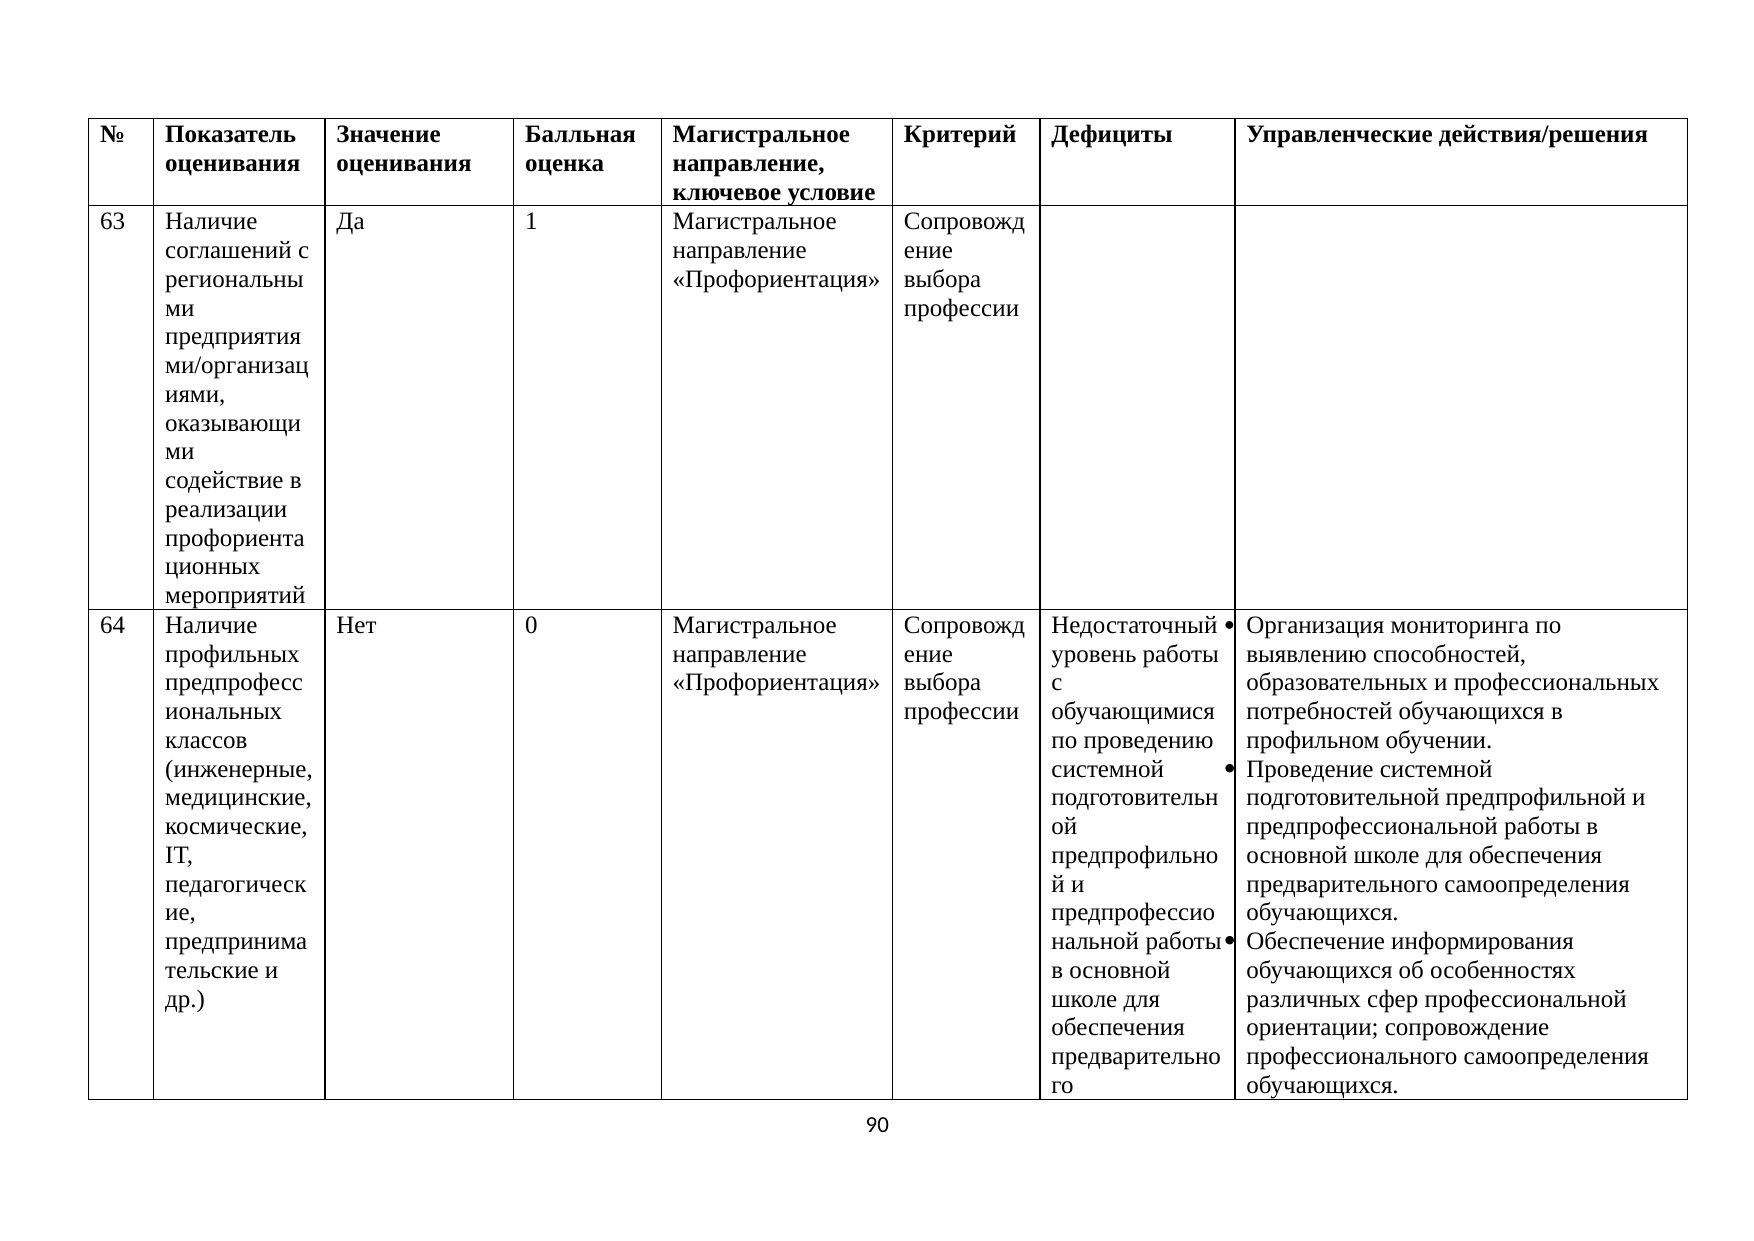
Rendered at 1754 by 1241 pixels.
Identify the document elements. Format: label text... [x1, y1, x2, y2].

table_cell Сопровождение выбора профессии [893, 610, 1039, 1099]
table_cell Магистральное направление «Профориентация» [662, 610, 892, 1099]
table_cell Да [326, 206, 513, 609]
table_header № [89, 119, 153, 205]
table_cell Нет [326, 610, 513, 1099]
table_header Критерий [893, 119, 1039, 205]
table_cell Магистральное направление «Профориентация» [662, 206, 892, 609]
table_cell 0 [514, 610, 661, 1099]
table_cell 63 [89, 206, 153, 609]
table_cell Наличие соглашений с региональными предприятиями/организациями, оказывающими содействие в реализации профориентационных мероприятий [154, 206, 324, 609]
table_header Показатель оценивания [154, 119, 324, 205]
table_cell Сопровождение выбора профессии [893, 206, 1039, 609]
table_cell Недостаточный уровень работы с обучающимися по проведению системной подготовительной предпрофильной и предпрофессиональной работы в основной школе для обеспечения предварительного [1041, 610, 1234, 1099]
table_cell 1 [514, 206, 661, 609]
table_header Управленческие действия/решения [1236, 119, 1687, 205]
table_header Значение оценивания [326, 119, 513, 205]
table_header Магистральное направление, ключевое условие [662, 119, 892, 205]
table_header Дефициты [1041, 119, 1234, 205]
table_cell [1236, 206, 1687, 609]
table_cell Наличие профильных предпрофессиональных классов (инженерные, медицинские, космические, IT, педагогические, предпринимательские и др.) [154, 610, 324, 1099]
table_cell 64 [89, 610, 153, 1099]
table_cell Организация мониторинга по выявлению способностей, образовательных и профессиональных потребностей обучающихся в профильном обучении. Проведение системной подготовительной предпрофильной и предпрофессиональной работы в основной школе для обеспечения предварительного самоопределения обучающихся. Обеспечение информирования обучающихся об особенностях различных сфер профессиональной ориентации; сопровождение профессионального самоопределения обучающихся. [1236, 610, 1687, 1099]
table_cell [1041, 206, 1234, 609]
table_header Балльная оценка [514, 119, 661, 205]
